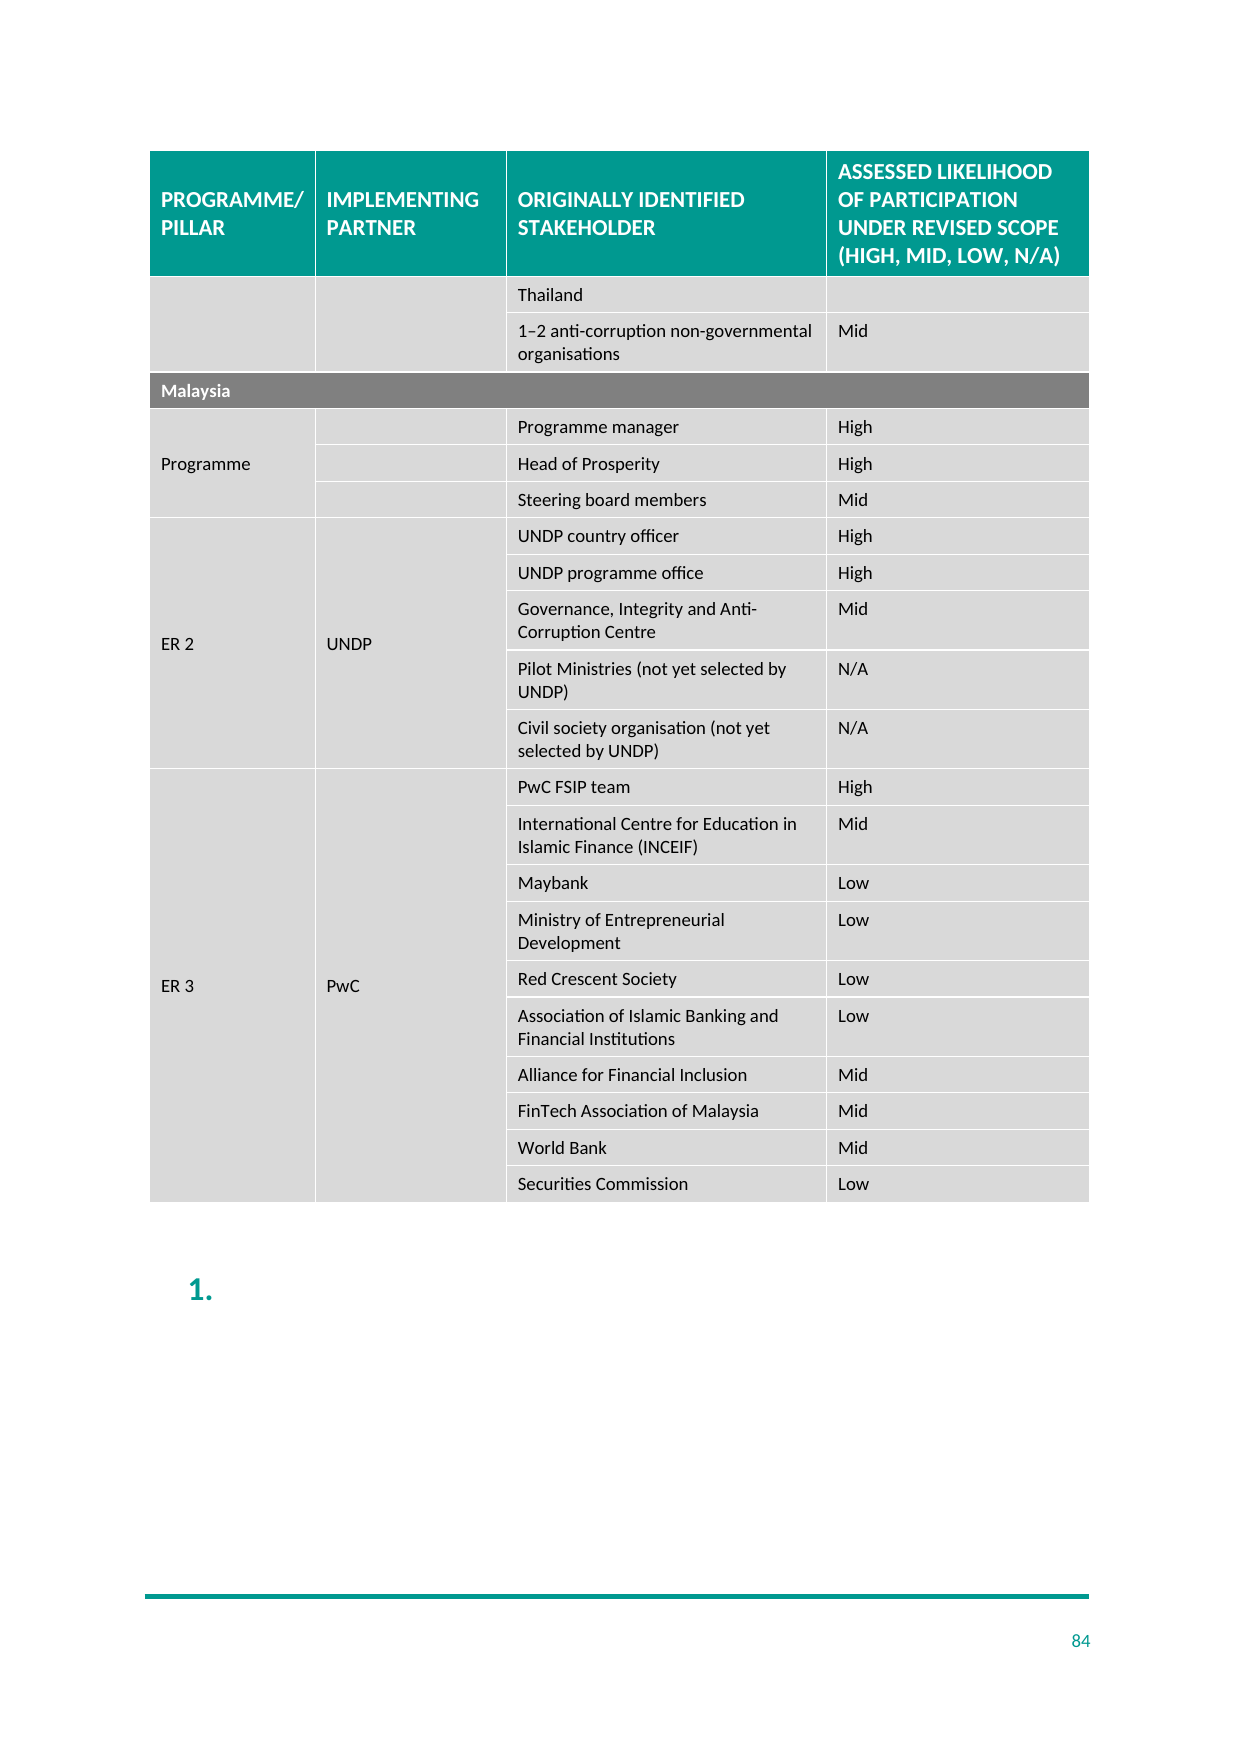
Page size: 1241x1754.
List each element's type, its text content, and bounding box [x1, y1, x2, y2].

table_cell [316, 445, 506, 481]
table_cell Low [827, 998, 1089, 1056]
table_header ASSESSED LIKELIHOOD OF PARTICIPATION UNDER REVISED SCOPE (HIGH, MID, LOW, N/A) [827, 151, 1089, 276]
table_cell Low [827, 961, 1089, 996]
table_cell Maybank [507, 865, 826, 901]
table_cell N/A [827, 710, 1089, 768]
table_cell Red Crescent Society [507, 961, 826, 996]
table_cell Securities Commission [507, 1166, 826, 1202]
table_cell High [827, 445, 1089, 481]
table_cell Alliance for Financial Inclusion [507, 1057, 826, 1092]
table_cell Mid [827, 591, 1089, 649]
table_cell Mid [827, 313, 1089, 371]
table_cell Pilot Ministries (not yet selected by UNDP) [507, 651, 826, 709]
table_cell UNDP programme office [507, 555, 826, 590]
table_cell PwC [316, 769, 506, 1202]
table_cell Programme [150, 409, 315, 517]
table_cell Mid [827, 1057, 1089, 1092]
table_cell [827, 277, 1089, 312]
table_cell Mid [827, 1130, 1089, 1165]
table_cell ER 3 [150, 769, 315, 1202]
table_cell Ministry of Entrepreneurial Development [507, 902, 826, 960]
table_cell Low [827, 902, 1089, 960]
table_cell UNDP country officer [507, 518, 826, 554]
table_cell [150, 277, 315, 371]
table_cell World Bank [507, 1130, 826, 1165]
table_cell International Centre for Education in Islamic Finance (INCEIF) [507, 806, 826, 864]
table_cell Steering board members [507, 482, 826, 517]
table_cell Thailand [507, 277, 826, 312]
table_cell Low [827, 1166, 1089, 1202]
table_cell High [827, 769, 1089, 805]
table_cell Mid [827, 482, 1089, 517]
table_cell High [827, 518, 1089, 554]
table_cell Mid [827, 806, 1089, 864]
table_cell [316, 277, 506, 371]
table_cell Association of Islamic Banking and Financial Institutions [507, 998, 826, 1056]
table_header PROGRAMME/ PILLAR [150, 151, 315, 276]
table_header IMPLEMENTING PARTNER [316, 151, 506, 276]
table_cell FinTech Association of Malaysia [507, 1093, 826, 1129]
table_cell 1–2 anti-corruption non-governmental organisations [507, 313, 826, 371]
table_cell [316, 409, 506, 444]
table_cell N/A [827, 651, 1089, 709]
table_cell Mid [827, 1093, 1089, 1129]
table_cell Head of Prosperity [507, 445, 826, 481]
table_cell [316, 482, 506, 517]
table_cell High [827, 555, 1089, 590]
table_cell Low [827, 865, 1089, 901]
table_cell High [827, 409, 1089, 444]
table_header ORIGINALLY IDENTIFIED STAKEHOLDER [507, 151, 826, 276]
table_cell Civil society organisation (not yet selected by UNDP) [507, 710, 826, 768]
table_cell ER 2 [150, 518, 315, 768]
table_cell UNDP [316, 518, 506, 768]
table_cell PwC FSIP team [507, 769, 826, 805]
table_cell Governance, Integrity and Anti-Corruption Centre [507, 591, 826, 649]
table_cell Malaysia [150, 373, 1089, 408]
table_cell Programme manager [507, 409, 826, 444]
